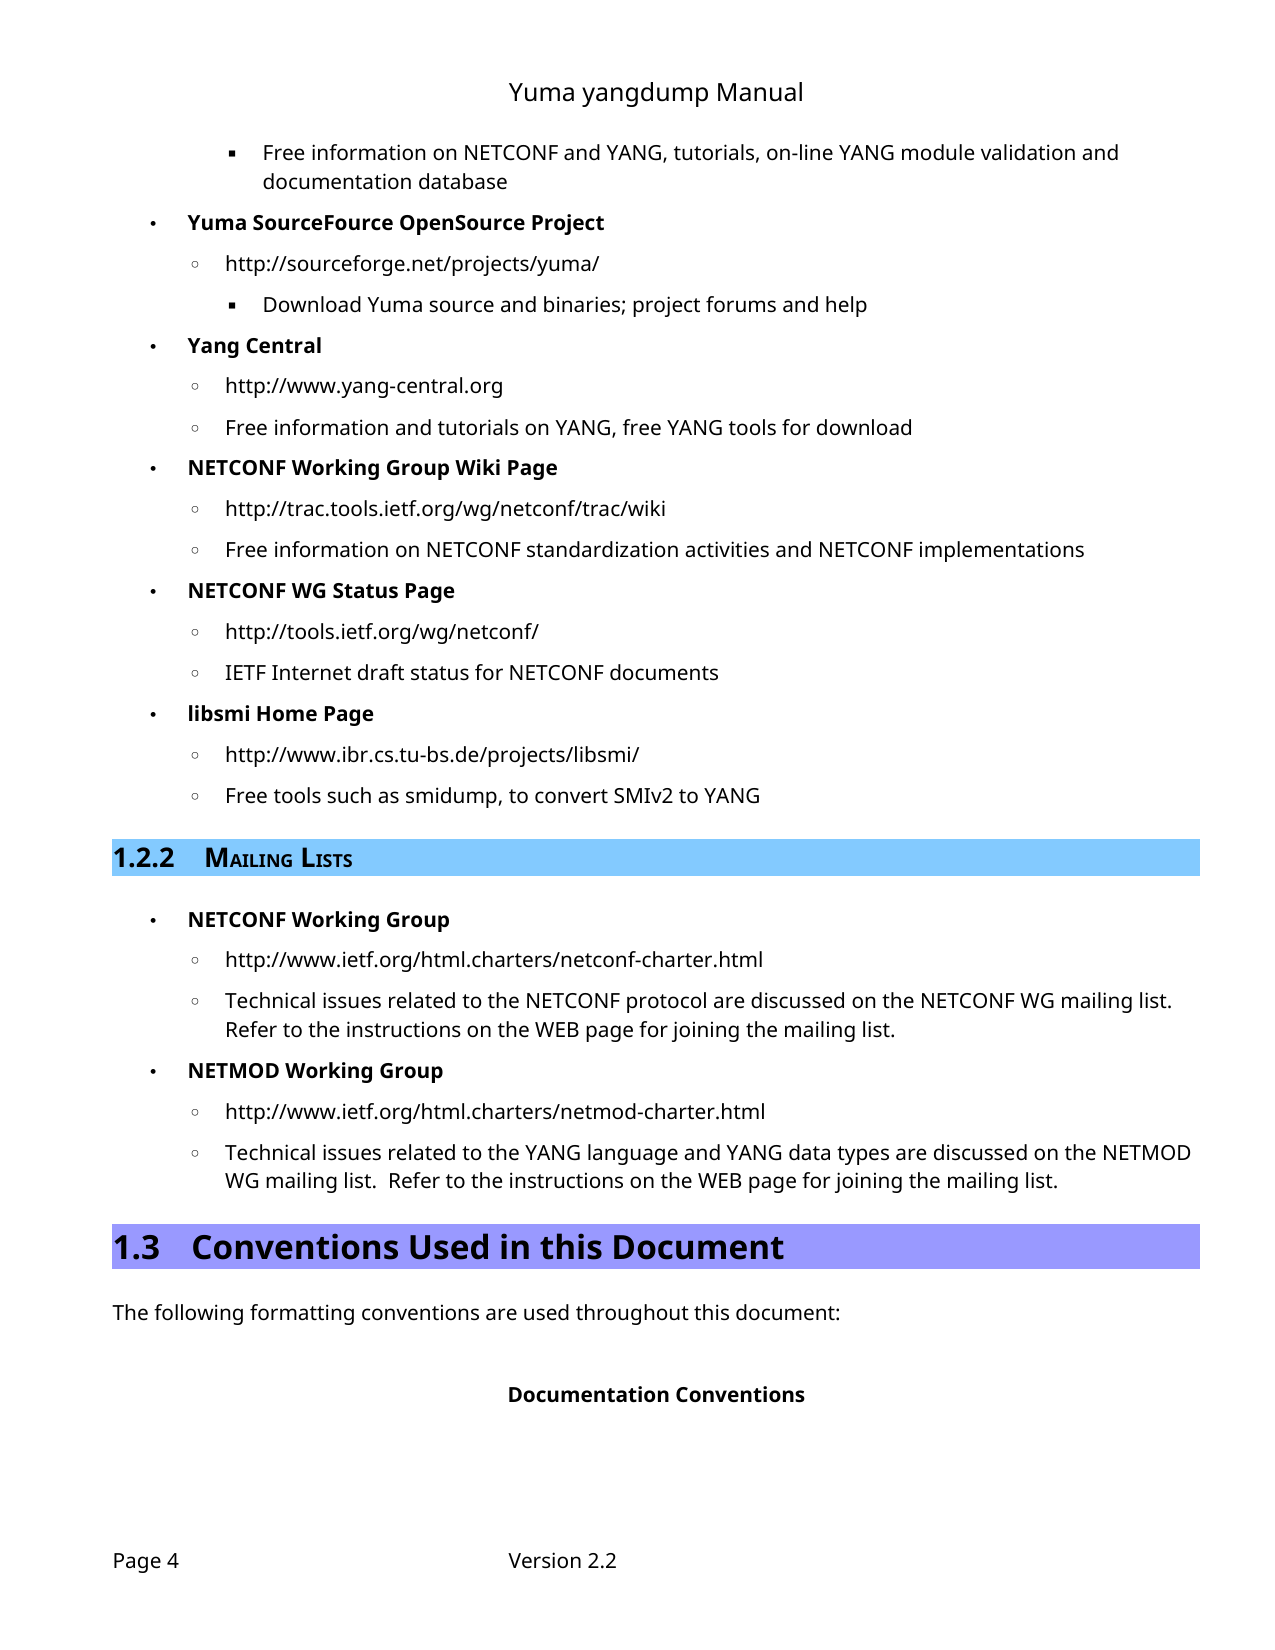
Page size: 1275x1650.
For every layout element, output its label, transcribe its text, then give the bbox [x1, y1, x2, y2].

list Download Yuma source and binaries; project forums and help [225, 290, 1200, 318]
list Free tools such as smidump, to convert SMIv2 to YANG [187, 781, 1200, 809]
list NETCONF Working Group [150, 905, 1200, 933]
list libsmi Home Page [150, 699, 1200, 728]
subtitle Conventions Used in this Document [112, 1224, 1200, 1269]
list http://www.ietf.org/html.charters/netconf-charter.html [187, 946, 1200, 974]
subtitle Documentation Conventions [127, 1380, 1185, 1409]
list http://www.yang-central.org [187, 372, 1200, 400]
subtitle Mailing Lists [112, 839, 1200, 876]
text The following formatting conventions are used throughout this document: [112, 1298, 1200, 1327]
list Technical issues related to the NETCONF protocol are discussed on the NETCONF WG mailing list. Refer to the instructions on the WEB page for joining the mailing list. [187, 987, 1200, 1043]
list Free information and tutorials on YANG, free YANG tools for download [187, 413, 1200, 441]
list NETMOD Working Group [150, 1056, 1200, 1084]
list http://sourceforge.net/projects/yuma/ [187, 249, 1200, 277]
list Yuma SourceFource OpenSource Project [150, 208, 1200, 236]
list http://www.ietf.org/html.charters/netmod-charter.html [187, 1097, 1200, 1125]
list NETCONF Working Group Wiki Page [150, 453, 1200, 482]
list IETF Internet draft status for NETCONF documents [187, 658, 1200, 687]
list http://tools.ietf.org/wg/netconf/ [187, 617, 1200, 646]
list Yang Central [150, 331, 1200, 359]
list NETCONF WG Status Page [150, 576, 1200, 605]
list Free information on NETCONF standardization activities and NETCONF implementations [187, 535, 1200, 564]
list http://trac.tools.ietf.org/wg/netconf/trac/wiki [187, 494, 1200, 523]
list Technical issues related to the YANG language and YANG data types are discussed on the NETMOD WG mailing list. Refer to the instructions on the WEB page for joining the mailing list. [187, 1138, 1200, 1195]
list Free information on NETCONF and YANG, tutorials, on-line YANG module validation and documentation database [225, 138, 1200, 195]
list http://www.ibr.cs.tu-bs.de/projects/libsmi/ [187, 740, 1200, 768]
